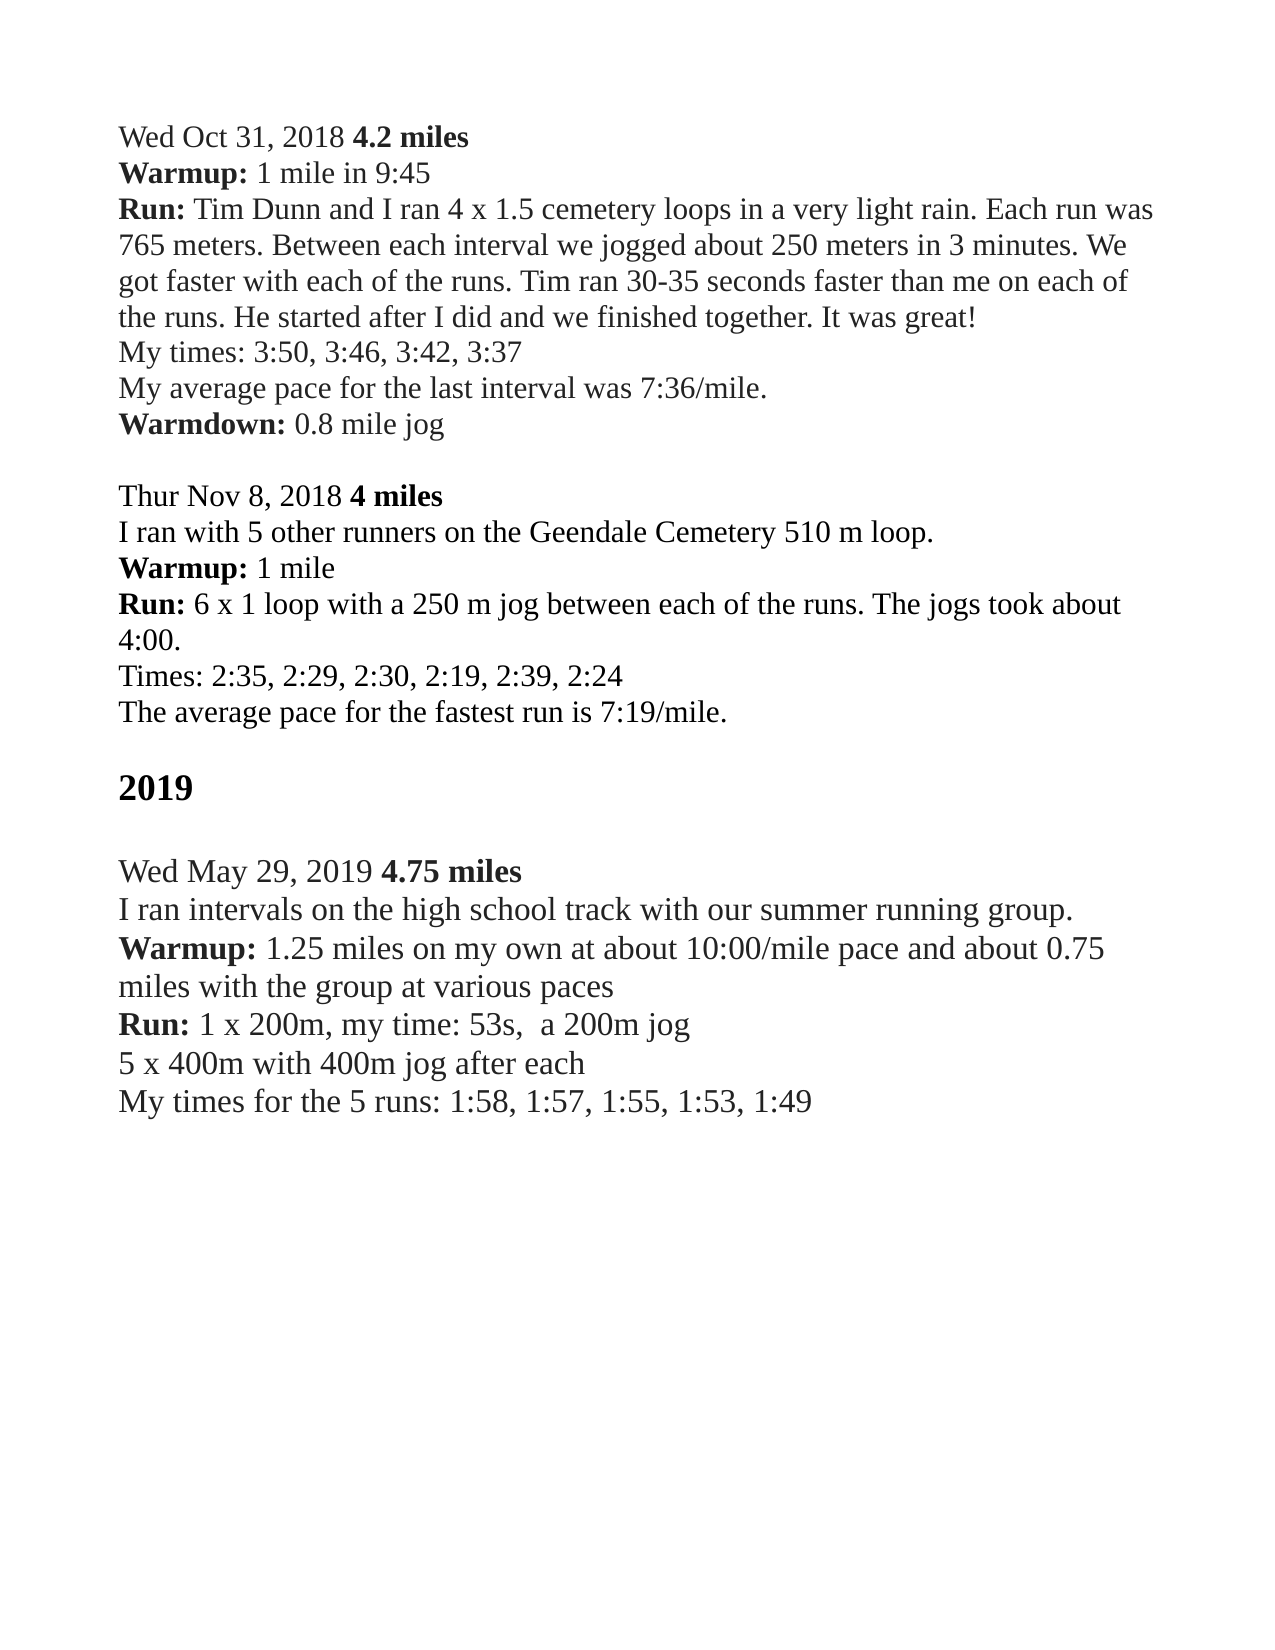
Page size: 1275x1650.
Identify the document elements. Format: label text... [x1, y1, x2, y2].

text Run: Tim Dunn and I ran 4 x 1.5 cemetery loops in a very light rain. Each run was 765 meters. Between each interval we jogged about 250 meters in 3 minutes. We got faster with each of the runs. Tim ran 30-35 seconds faster than me on each of the runs. He started after I did and we finished together. It was great! [118, 190, 1157, 334]
text Times: 2:35, 2:29, 2:30, 2:19, 2:39, 2:24 [118, 657, 1161, 693]
text Thur Nov 8, 2018 4 miles [118, 477, 1157, 513]
text Warmdown: 0.8 mile jog [118, 406, 1157, 442]
text Wed May 29, 2019 4.75 miles [118, 851, 1161, 889]
text I ran with 5 other runners on the Geendale Cemetery 510 m loop. [118, 513, 1161, 549]
text 2019 [118, 765, 1161, 808]
text Warmup: 1 mile in 9:45 [118, 154, 1157, 190]
text Warmup: 1 mile [118, 549, 1161, 585]
text The average pace for the fastest run is 7:19/mile. [118, 693, 1161, 729]
text My times: 3:50, 3:46, 3:42, 3:37 [118, 334, 1157, 370]
text Run: 1 x 200m, my time: 53s, a 200m jog [118, 1004, 1161, 1043]
text Wed Oct 31, 2018 4.2 miles [118, 118, 1157, 154]
text Run: 6 x 1 loop with a 250 m jog between each of the runs. The jogs took about 4:00. [118, 585, 1161, 657]
text I ran intervals on the high school track with our summer running group. [118, 889, 1161, 928]
text 5 x 400m with 400m jog after each [118, 1043, 1161, 1081]
text Warmup: 1.25 miles on my own at about 10:00/mile pace and about 0.75 miles with the group at various paces [118, 928, 1161, 1004]
text My average pace for the last interval was 7:36/mile. [118, 370, 1157, 406]
text My times for the 5 runs: 1:58, 1:57, 1:55, 1:53, 1:49 [118, 1081, 1161, 1119]
